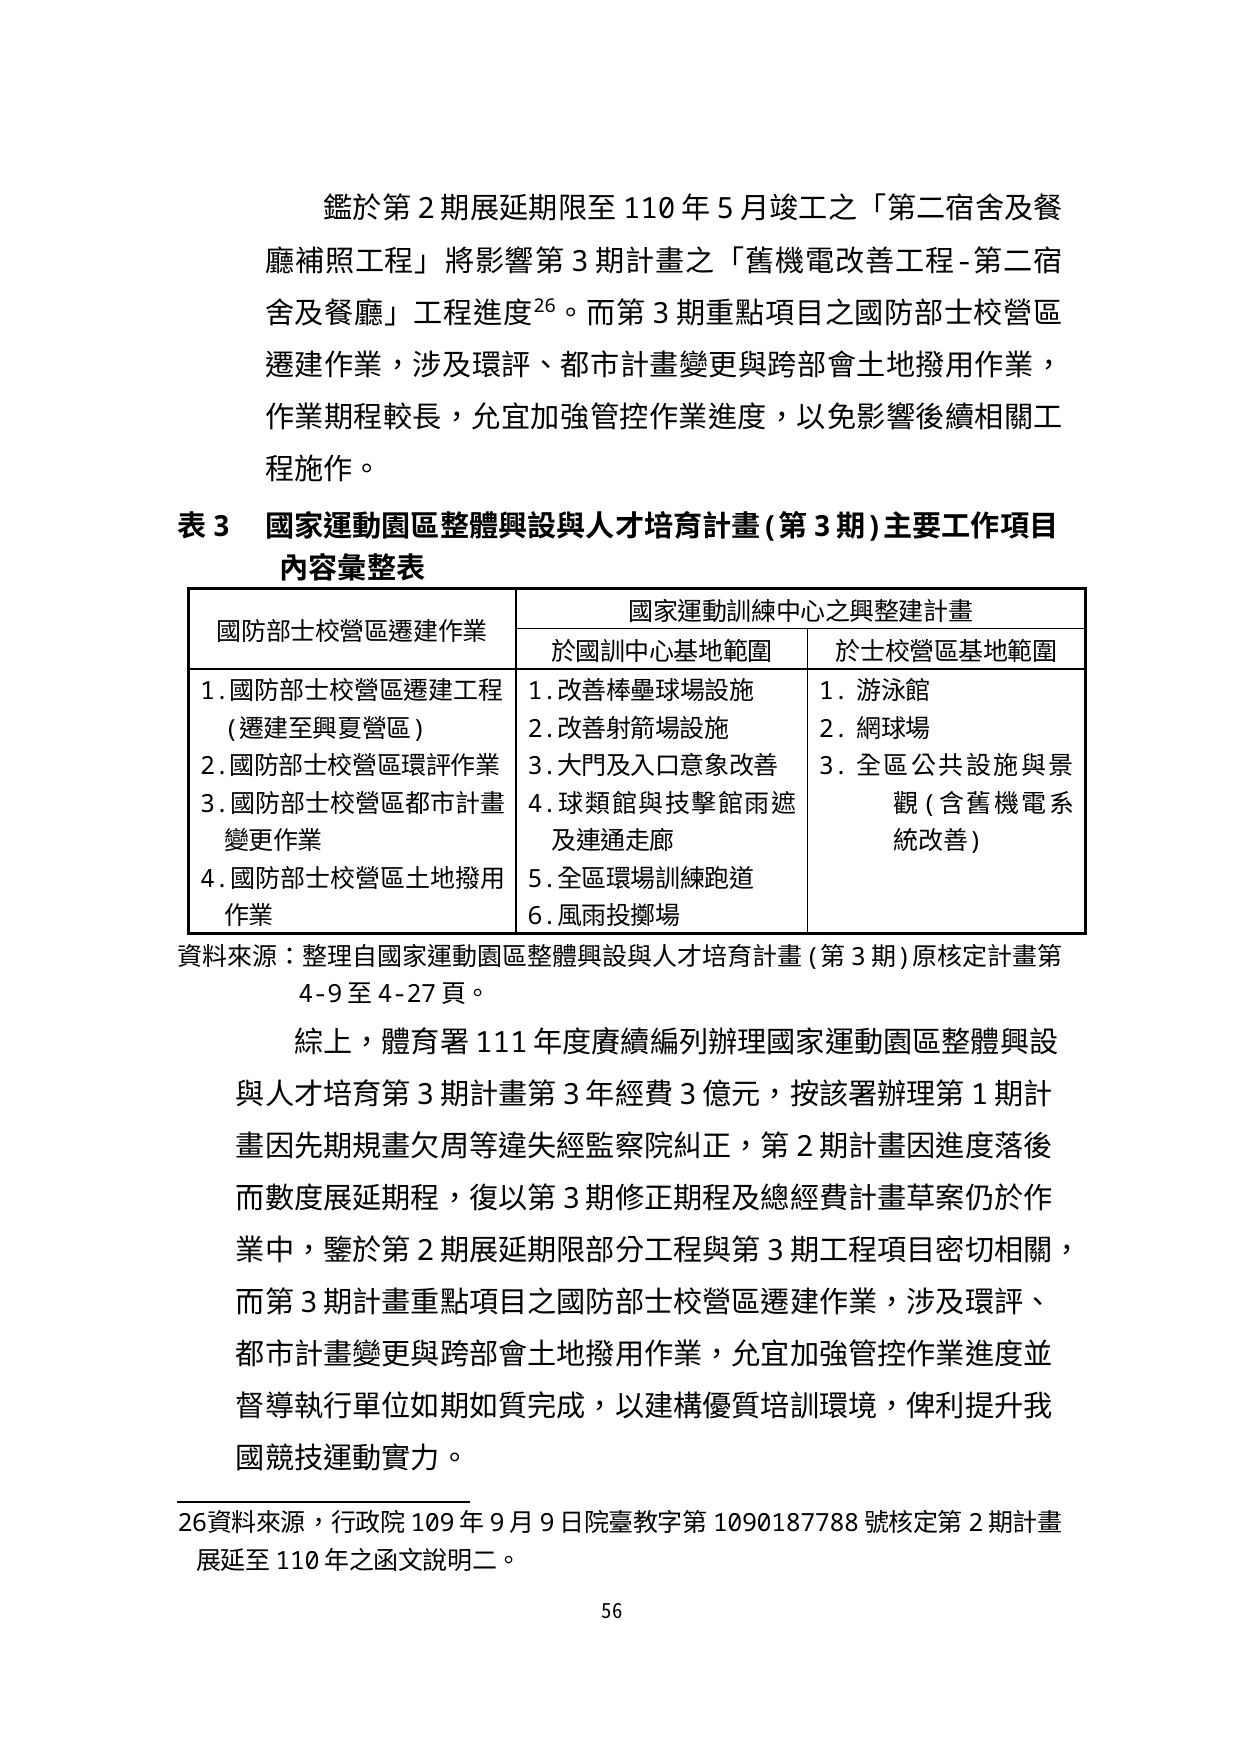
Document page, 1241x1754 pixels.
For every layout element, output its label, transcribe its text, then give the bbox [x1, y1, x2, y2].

table_cell 1.國防部士校營區遷建工程(遷建至興夏營區) 2.國防部士校營區環評作業 3.國防部士校營區都市計畫變更作業 4.國防部士校營區土地撥用作業 [190, 670, 515, 932]
text 資料來源：整理自國家運動園區整體興設與人才培育計畫(第3期)原核定計畫第4-9至4-27頁。 [177, 935, 1063, 1010]
table_cell 游泳館 網球場 全區公共設施與景觀(含舊機電系統改善) [808, 670, 1084, 932]
table_cell 於士校營區基地範圍 [808, 629, 1084, 668]
text 綜上，體育署111年度賡續編列辦理國家運動園區整體興設與人才培育第3期計畫第3年經費3億元，按該署辦理第1期計畫因先期規畫欠周等違失經監察院糾正，第2期計畫因進度落後而數度展延期程，復以第3期修正期程及總經費計畫草案仍於作業中，鑒於第2期展延期限部分工程與第3期工程項目密切相關，而第3期計畫重點項目之國防部士校營區遷建作業，涉及環評、都市計畫變更與跨部會土地撥用作業，允宜加強管控作業進度並督導執行單位如期如質完成，以建構優質培訓環境，俾利提升我國競技運動實力。 [236, 1010, 1063, 1479]
text 資料來源，行政院109年9月9日院臺教字第1090187788號核定第2期計畫展延至110年之函文說明二。 [177, 1502, 1063, 1577]
text 表3 國家運動園區整體興設與人才培育計畫(第3期)主要工作項目內容彙整表 [177, 502, 1063, 587]
table_cell 1.改善棒壘球場設施 2.改善射箭場設施 3.大門及入口意象改善 4.球類館與技擊館雨遮及連通走廊 5.全區環場訓練跑道 6.風雨投擲場 [517, 670, 807, 932]
text 鑑於第2期展延期限至110年5月竣工之「第二宿舍及餐廳補照工程」將影響第3期計畫之「舊機電改善工程-第二宿舍及餐廳」工程進度。而第3期重點項目之國防部士校營區遷建作業，涉及環評、都市計畫變更與跨部會土地撥用作業，作業期程較長，允宜加強管控作業進度，以免影響後續相關工程施作。 [265, 177, 1063, 490]
table_cell 於國訓中心基地範圍 [517, 629, 807, 668]
table_header 國家運動訓練中心之興整建計畫 [517, 590, 1084, 627]
table_header 國防部士校營區遷建作業 [190, 590, 515, 668]
